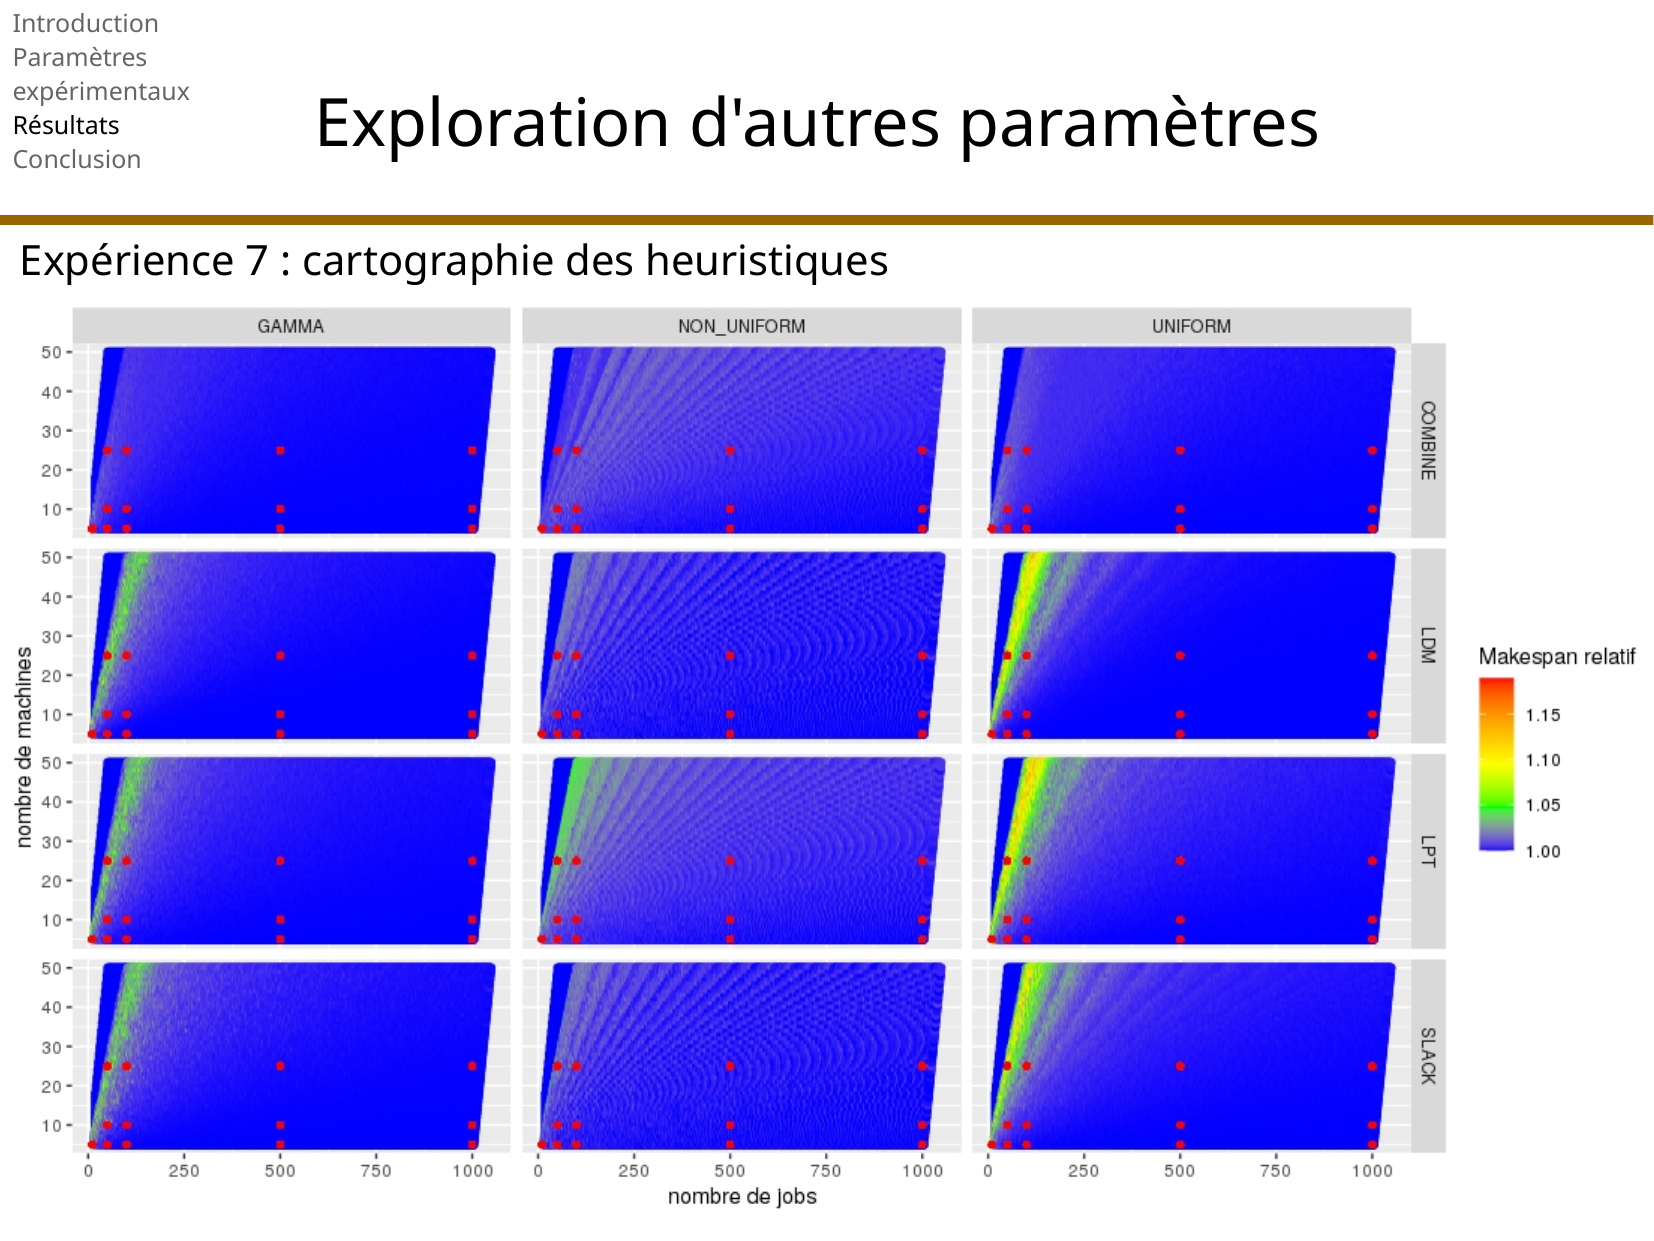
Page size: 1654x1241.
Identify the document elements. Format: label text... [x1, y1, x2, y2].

text_box Introduction Paramètres expérimentaux Résultats Conclusion [0, 0, 347, 128]
text_box Expérience 7 : cartographie des heuristiques [4, 223, 1087, 286]
title Exploration d'autres paramètres [82, 51, 1571, 191]
picture [4, 297, 1654, 1219]
